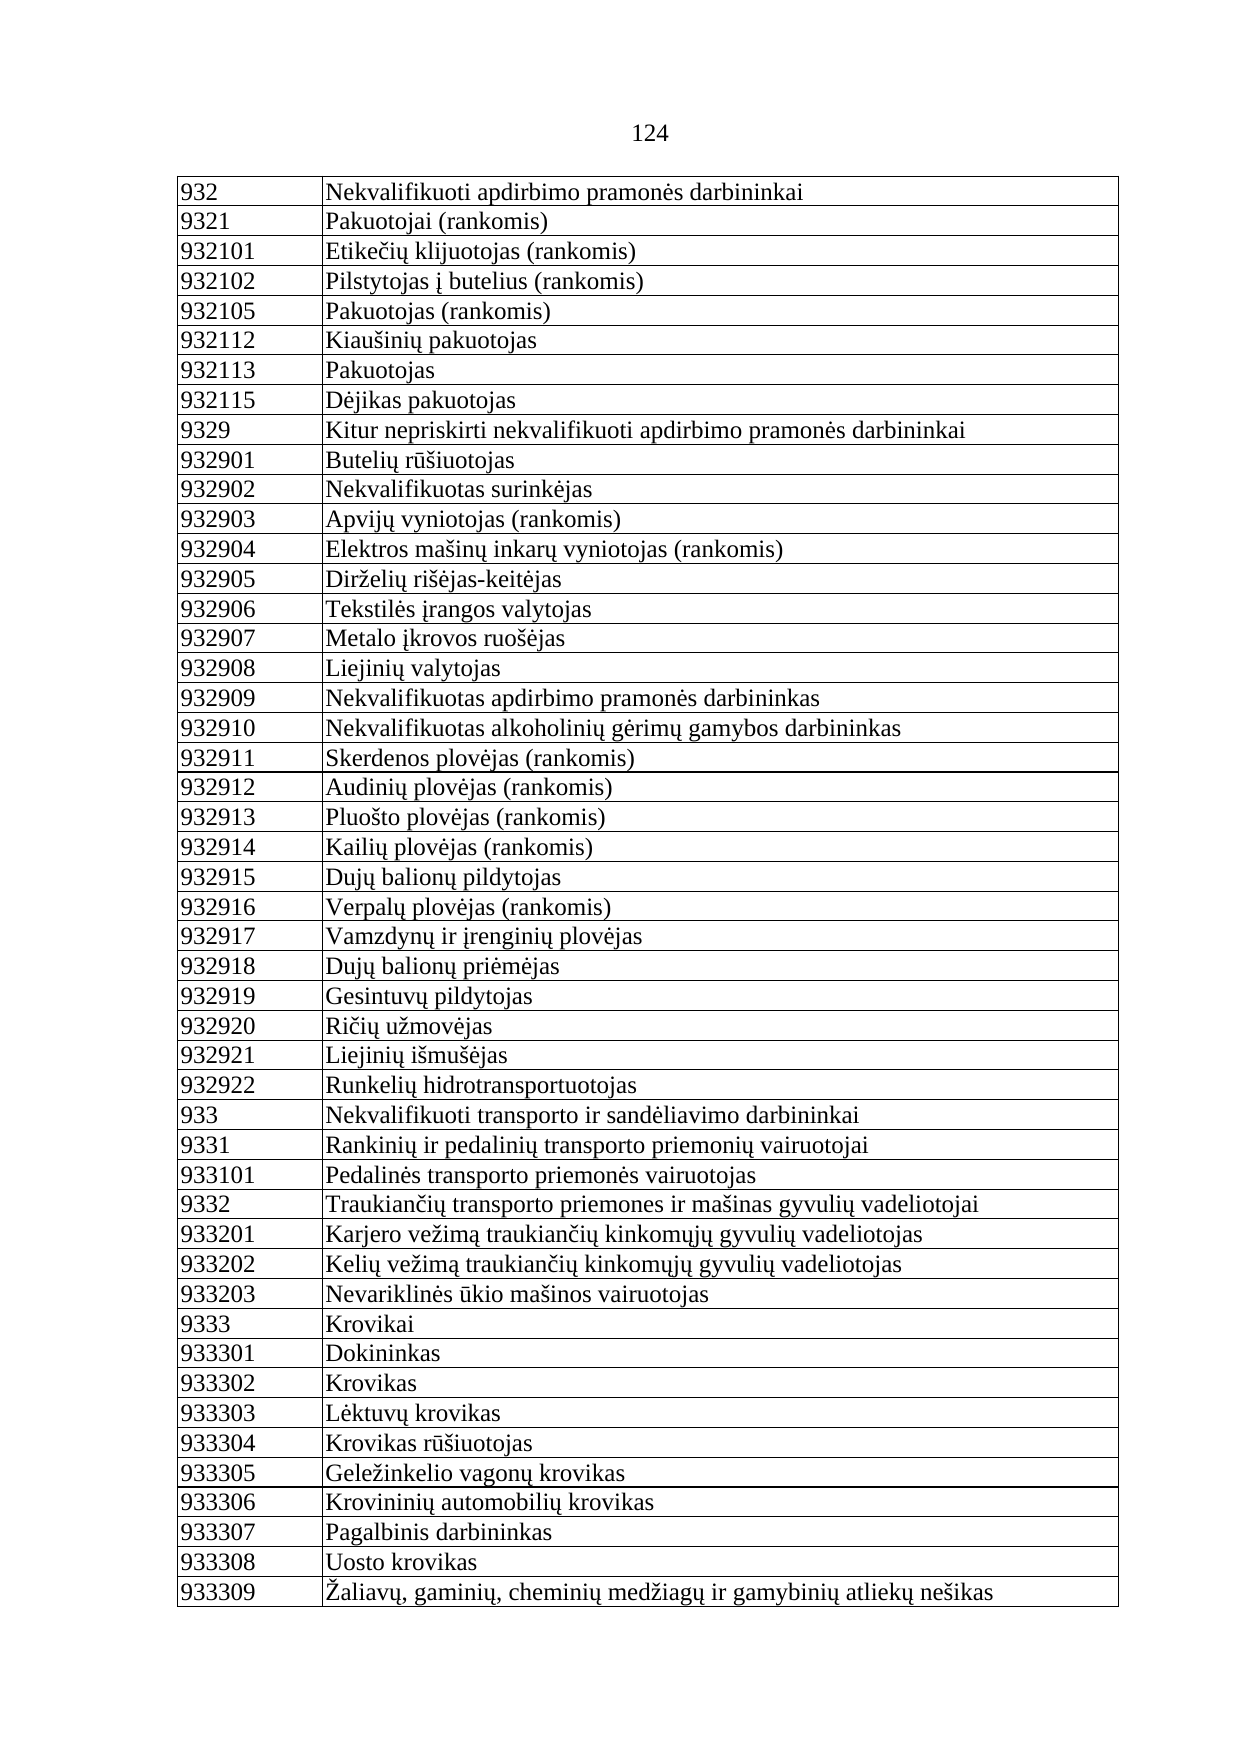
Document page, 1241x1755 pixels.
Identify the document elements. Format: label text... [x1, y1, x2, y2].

table_cell 933301 [178, 1339, 322, 1367]
table_cell 932921 [178, 1041, 322, 1069]
table_cell 933309 [178, 1577, 322, 1606]
table_cell 932102 [178, 266, 322, 295]
table_cell Pakuotojas (rankomis) [323, 296, 1118, 324]
table_cell Apvijų vyniotojas (rankomis) [323, 504, 1118, 533]
table_cell Liejinių valytojas [323, 653, 1118, 682]
table_cell 932115 [178, 385, 322, 414]
table_cell 932901 [178, 445, 322, 473]
table_cell 932904 [178, 534, 322, 563]
table_cell 932 [178, 177, 322, 205]
table_cell Krovininių automobilių krovikas [323, 1488, 1118, 1516]
table_cell 932913 [178, 802, 322, 831]
table_cell Žaliavų, gaminių, cheminių medžiagų ir gamybinių atliekų nešikas [323, 1577, 1118, 1606]
table_cell Runkelių hidrotransportuotojas [323, 1070, 1118, 1099]
table_cell Etikečių klijuotojas (rankomis) [323, 236, 1118, 265]
table_cell Pagalbinis darbininkas [323, 1517, 1118, 1546]
table_cell Skerdenos plovėjas (rankomis) [323, 743, 1118, 771]
table_cell 9333 [178, 1309, 322, 1337]
table_cell 932906 [178, 594, 322, 622]
table_cell 932922 [178, 1070, 322, 1099]
table_cell 932903 [178, 504, 322, 533]
table_cell 932101 [178, 236, 322, 265]
table_cell 932916 [178, 892, 322, 920]
table_cell 932909 [178, 683, 322, 712]
table_cell Butelių rūšiuotojas [323, 445, 1118, 473]
table_cell Pakuotojas [323, 355, 1118, 384]
table_cell Pilstytojas į butelius (rankomis) [323, 266, 1118, 295]
table_cell 932113 [178, 355, 322, 384]
table_cell 932112 [178, 326, 322, 354]
table_cell Kiaušinių pakuotojas [323, 326, 1118, 354]
table_cell Tekstilės įrangos valytojas [323, 594, 1118, 622]
table_cell 932105 [178, 296, 322, 324]
table_cell Nevariklinės ūkio mašinos vairuotojas [323, 1279, 1118, 1308]
table_cell Gesintuvų pildytojas [323, 981, 1118, 1010]
table_cell Krovikas [323, 1368, 1118, 1397]
table_cell Elektros mašinų inkarų vyniotojas (rankomis) [323, 534, 1118, 563]
table_cell Metalo įkrovos ruošėjas [323, 624, 1118, 652]
table_cell 933307 [178, 1517, 322, 1546]
table_cell Nekvalifikuoti apdirbimo pramonės darbininkai [323, 177, 1118, 205]
table_cell Krovikai [323, 1309, 1118, 1337]
table_cell 933 [178, 1100, 322, 1129]
table_cell 933305 [178, 1458, 322, 1486]
table_cell Nekvalifikuotas alkoholinių gėrimų gamybos darbininkas [323, 713, 1118, 742]
table_cell 933302 [178, 1368, 322, 1397]
table_cell 932917 [178, 921, 322, 950]
table_cell Rankinių ir pedalinių transporto priemonių vairuotojai [323, 1130, 1118, 1159]
table_cell Nekvalifikuotas surinkėjas [323, 475, 1118, 503]
table_cell 9321 [178, 206, 322, 235]
table_cell Nekvalifikuotas apdirbimo pramonės darbininkas [323, 683, 1118, 712]
table_cell 932914 [178, 832, 322, 861]
table_cell Pluošto plovėjas (rankomis) [323, 802, 1118, 831]
table_cell Karjero vežimą traukiančių kinkomųjų gyvulių vadeliotojas [323, 1219, 1118, 1248]
table_cell Geležinkelio vagonų krovikas [323, 1458, 1118, 1486]
table_cell Kailių plovėjas (rankomis) [323, 832, 1118, 861]
table_cell 9332 [178, 1190, 322, 1218]
table_cell Vamzdynų ir įrenginių plovėjas [323, 921, 1118, 950]
table_cell Kitur nepriskirti nekvalifikuoti apdirbimo pramonės darbininkai [323, 415, 1118, 444]
table_cell 932907 [178, 624, 322, 652]
table_cell 933303 [178, 1398, 322, 1427]
table_cell Verpalų plovėjas (rankomis) [323, 892, 1118, 920]
table_cell 932918 [178, 951, 322, 980]
table_cell 932910 [178, 713, 322, 742]
table_cell 932902 [178, 475, 322, 503]
table_cell 9331 [178, 1130, 322, 1159]
table_cell 933306 [178, 1488, 322, 1516]
table_cell 933101 [178, 1160, 322, 1188]
table_cell Traukiančių transporto priemones ir mašinas gyvulių vadeliotojai [323, 1190, 1118, 1218]
table_cell 933304 [178, 1428, 322, 1457]
table_cell 932908 [178, 653, 322, 682]
table_cell Dėjikas pakuotojas [323, 385, 1118, 414]
table_cell 9329 [178, 415, 322, 444]
table_cell Dirželių rišėjas-keitėjas [323, 564, 1118, 593]
table_cell Dujų balionų pildytojas [323, 862, 1118, 891]
table_cell Pakuotojai (rankomis) [323, 206, 1118, 235]
table_cell 932920 [178, 1011, 322, 1039]
table_cell Uosto krovikas [323, 1547, 1118, 1576]
table_cell Krovikas rūšiuotojas [323, 1428, 1118, 1457]
table_cell 933201 [178, 1219, 322, 1248]
table_cell Ričių užmovėjas [323, 1011, 1118, 1039]
table_cell Lėktuvų krovikas [323, 1398, 1118, 1427]
table_cell Liejinių išmušėjas [323, 1041, 1118, 1069]
table_cell Kelių vežimą traukiančių kinkomųjų gyvulių vadeliotojas [323, 1249, 1118, 1278]
table_cell Dujų balionų priėmėjas [323, 951, 1118, 980]
table_cell 932911 [178, 743, 322, 771]
table_cell 933203 [178, 1279, 322, 1308]
table_cell 932915 [178, 862, 322, 891]
table_cell 932912 [178, 773, 322, 801]
table_cell 933202 [178, 1249, 322, 1278]
table_cell 933308 [178, 1547, 322, 1576]
table_cell 932905 [178, 564, 322, 593]
table_cell Pedalinės transporto priemonės vairuotojas [323, 1160, 1118, 1188]
table_cell Nekvalifikuoti transporto ir sandėliavimo darbininkai [323, 1100, 1118, 1129]
table_cell 932919 [178, 981, 322, 1010]
table_cell Dokininkas [323, 1339, 1118, 1367]
table_cell Audinių plovėjas (rankomis) [323, 773, 1118, 801]
